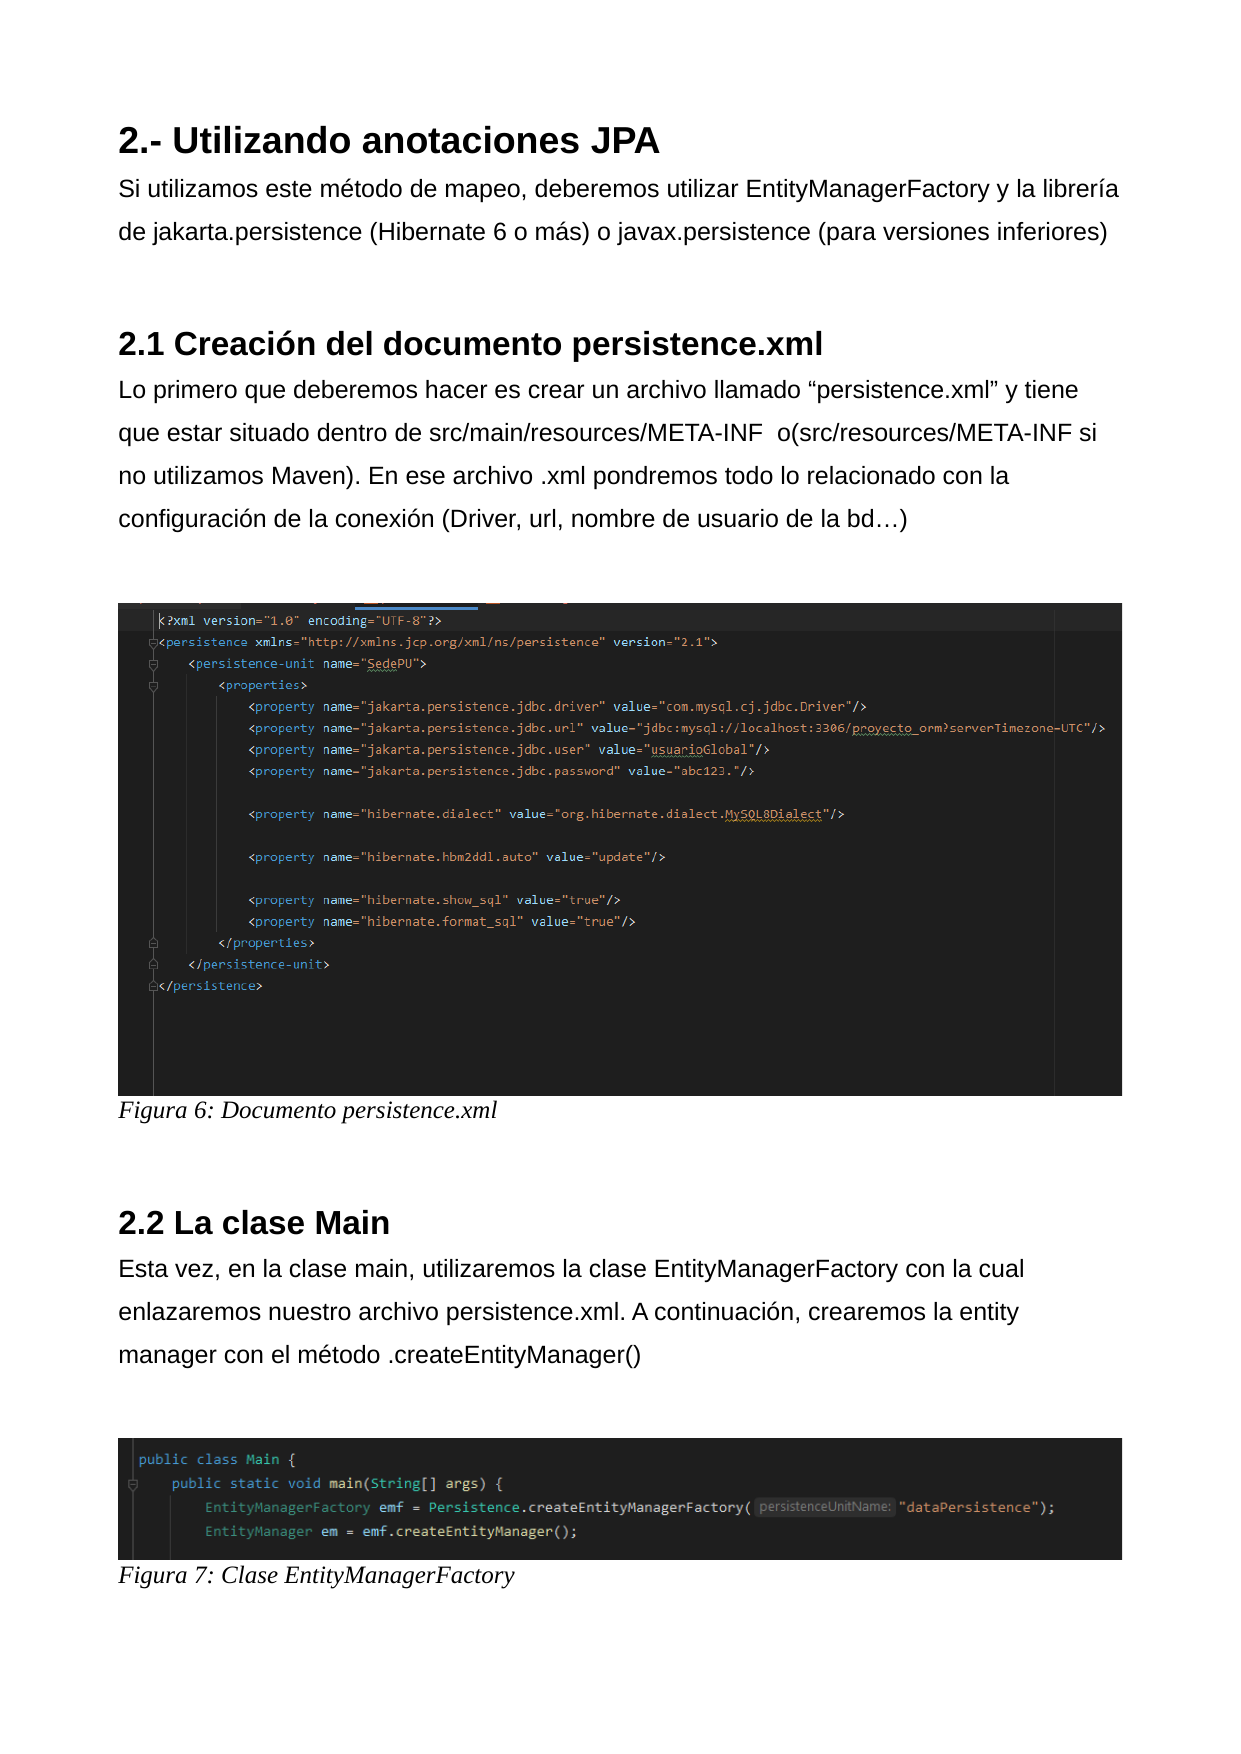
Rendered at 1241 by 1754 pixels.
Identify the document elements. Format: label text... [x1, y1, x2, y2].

text Si utilizamos este método de mapeo, deberemos utilizar EntityManagerFactory y la librería de jakarta.persistence (Hibernate 6 o más) o javax.persistence (para versiones inferiores) [118, 174, 1122, 246]
text Figura 7: Clase EntityManagerFactory [118, 1560, 1122, 1588]
text Figura 6: Documento persistence.xml [118, 1096, 1122, 1124]
picture [118, 1438, 1123, 1560]
subtitle 2.1 Creación del documento persistence.xml [118, 324, 1122, 362]
subtitle 2.2 La clase Main [118, 1203, 1122, 1241]
text Lo primero que deberemos hacer es crear un archivo llamado “persistence.xml” y tiene que estar situado dentro de src/main/resources/META-INF o(src/resources/META-INF si no utilizamos Maven). En ese archivo .xml pondremos todo lo relacionado con la configuración de la conexión (Driver, url, nombre de usuario de la bd…) [118, 375, 1122, 533]
text Esta vez, en la clase main, utilizaremos la clase EntityManagerFactory con la cual enlazaremos nuestro archivo persistence.xml. A continuación, crearemos la entity manager con el método .createEntityManager() [118, 1254, 1122, 1369]
subtitle 2.- Utilizando anotaciones JPA [118, 118, 1122, 161]
picture [118, 603, 1123, 1096]
